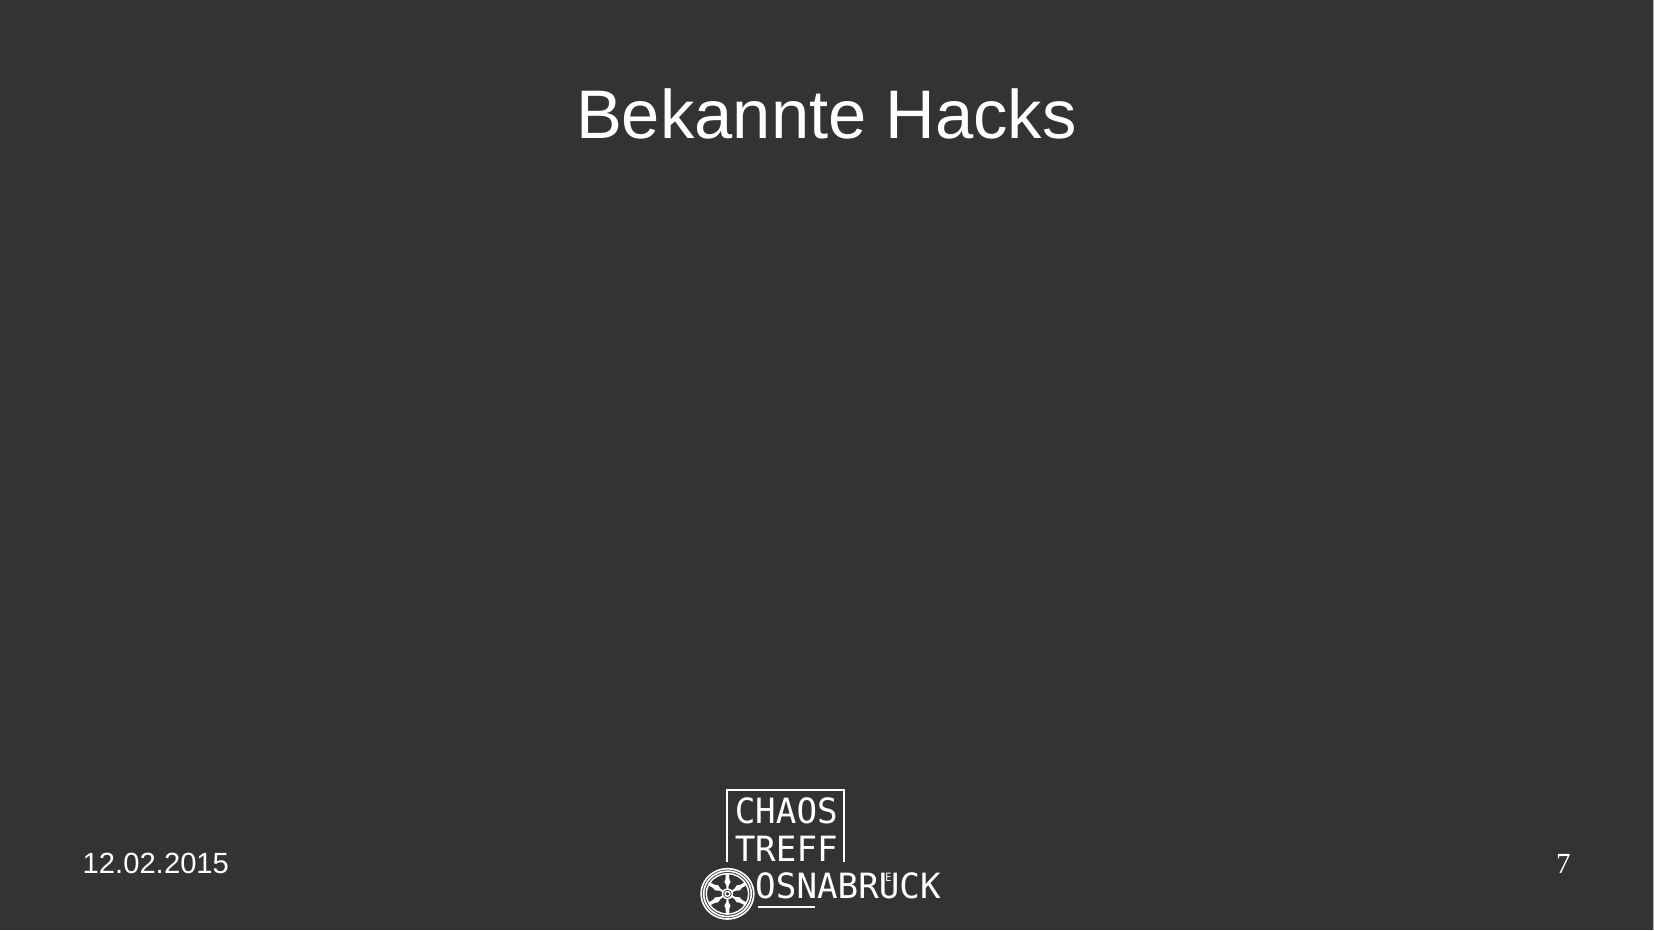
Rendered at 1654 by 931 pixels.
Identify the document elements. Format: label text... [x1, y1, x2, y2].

title Bekannte Hacks [82, 37, 1571, 193]
